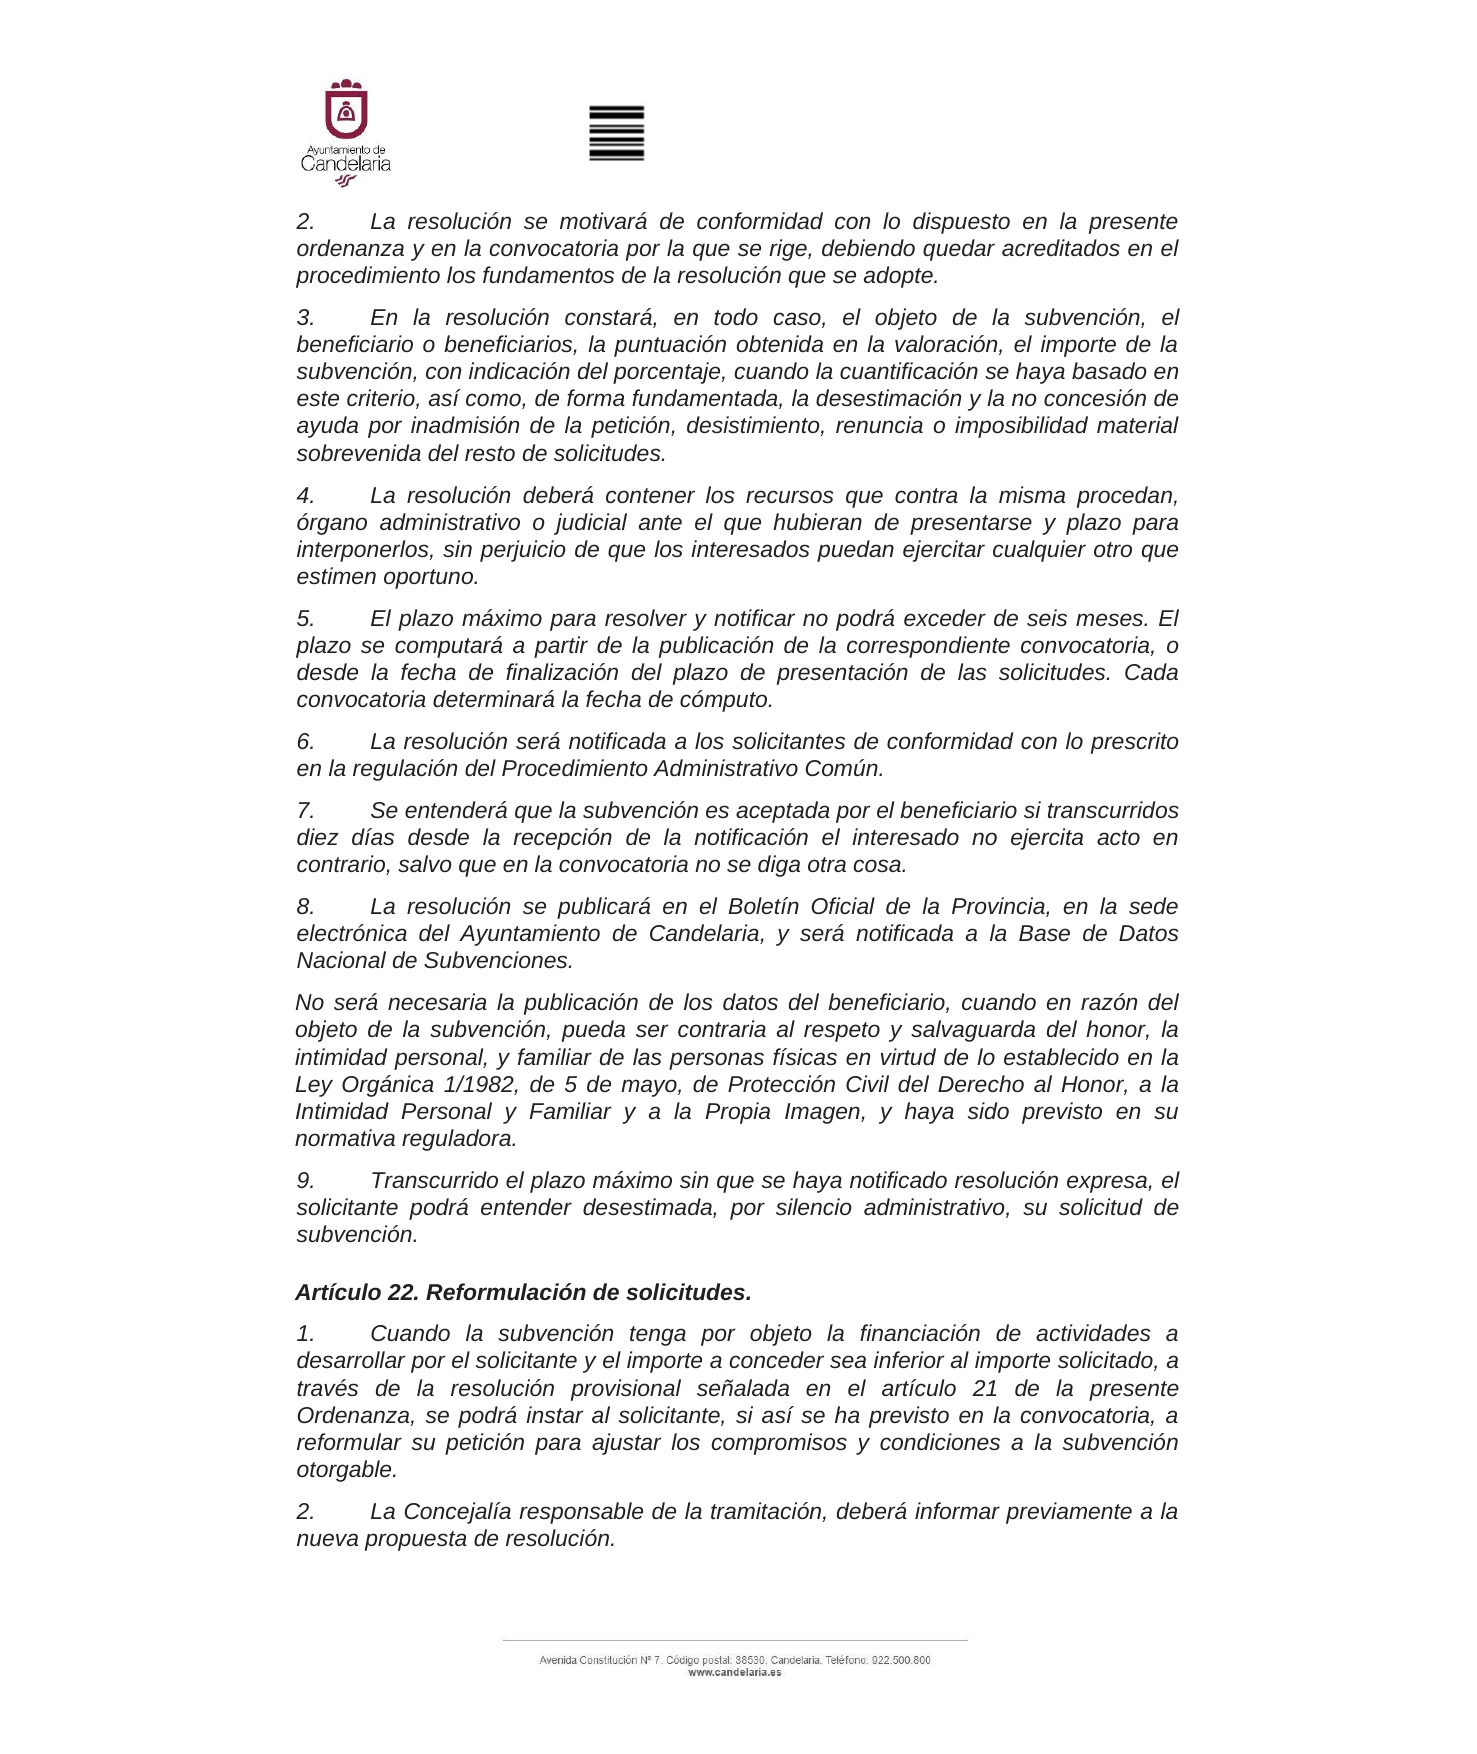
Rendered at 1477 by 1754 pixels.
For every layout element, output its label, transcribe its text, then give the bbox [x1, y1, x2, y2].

text Artículo 22. Reformulación de solicitudes. [295, 1279, 1182, 1305]
list El plazo máximo para resolver y notificar no podrá exceder de seis meses. El plazo se computará a partir de la publicación de la correspondiente convocatoria, o desde la fecha de finalización del plazo de presentación de las solicitudes. Cada convocatoria determinará la fecha de cómputo. [296, 605, 1182, 712]
list Cuando la subvención tenga por objeto la financiación de actividades a desarrollar por el solicitante y el importe a conceder sea inferior al importe solicitado, a través de la resolución provisional señalada en el artículo 21 de la presente Ordenanza, se podrá instar al solicitante, si así se ha previsto en la convocatoria, a reformular su petición para ajustar los compromisos y condiciones a la subvención otorgable. [296, 1320, 1182, 1482]
text No será necesaria la publicación de los datos del beneficiario, cuando en razón del objeto de la subvención, pueda ser contraria al respeto y salvaguarda del honor, la intimidad personal, y familiar de las personas físicas en virtud de lo establecido en la Ley Orgánica 1/1982, de 5 de mayo, de Protección Civil del Derecho al Honor, a la Intimidad Personal y Familiar y a la Propia Imagen, y haya sido previsto en su normativa reguladora. [295, 989, 1182, 1151]
list Se entenderá que la subvención es aceptada por el beneficiario si transcurridos diez días desde la recepción de la notificación el interesado no ejercita acto en contrario, salvo que en la convocatoria no se diga otra cosa. [296, 797, 1182, 878]
list La resolución se motivará de conformidad con lo dispuesto en la presente ordenanza y en la convocatoria por la que se rige, debiendo quedar acreditados en el procedimiento los fundamentos de la resolución que se adopte. [296, 208, 1182, 288]
list Transcurrido el plazo máximo sin que se haya notificado resolución expresa, el solicitante podrá entender desestimada, por silencio administrativo, su solicitud de subvención. [296, 1167, 1182, 1247]
list La resolución será notificada a los solicitantes de conformidad con lo prescrito en la regulación del Procedimiento Administrativo Común. [296, 728, 1182, 781]
list La Concejalía responsable de la tramitación, deberá informar previamente a la nueva propuesta de resolución. [296, 1498, 1182, 1551]
list La resolución se publicará en el Boletín Oficial de la Provincia, en la sede electrónica del Ayuntamiento de Candelaria, y será notificada a la Base de Datos Nacional de Subvenciones. [296, 893, 1182, 974]
list La resolución deberá contener los recursos que contra la misma procedan, órgano administrativo o judicial ante el que hubieran de presentarse y plazo para interponerlos, sin perjuicio de que los interesados puedan ejercitar cualquier otro que estimen oportuno. [296, 482, 1182, 589]
list En la resolución constará, en todo caso, el objeto de la subvención, el beneficiario o beneficiarios, la puntuación obtenida en la valoración, el importe de la subvención, con indicación del porcentaje, cuando la cuantificación se haya basado en este criterio, así como, de forma fundamentada, la desestimación y la no concesión de ayuda por inadmisión de la petición, desistimiento, renuncia o imposibilidad material sobrevenida del resto de solicitudes. [296, 304, 1182, 466]
